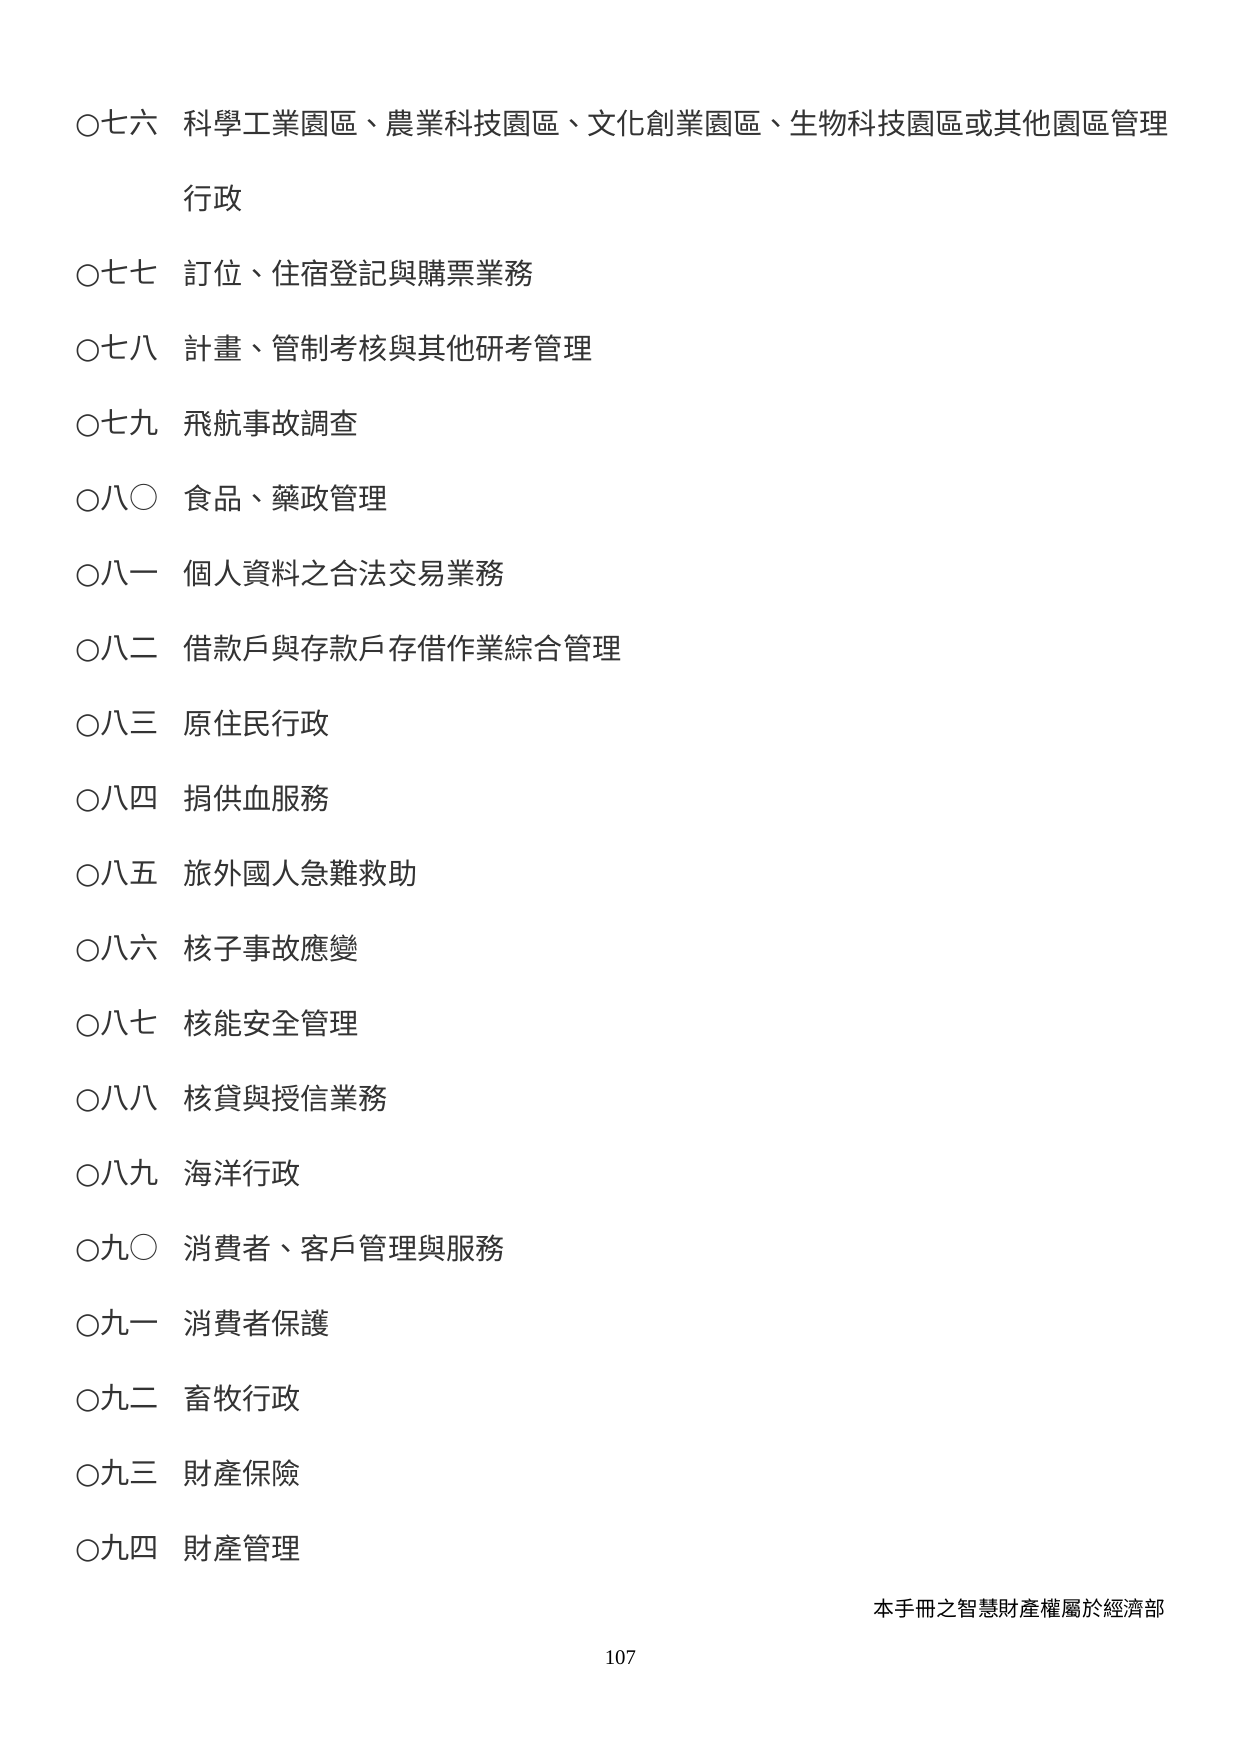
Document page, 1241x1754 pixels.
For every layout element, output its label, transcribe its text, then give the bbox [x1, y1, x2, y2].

table_cell ○七六 [72, 84, 184, 234]
table_cell 消費者、客戶管理與服務 [184, 1209, 1168, 1284]
table_cell 核子事故應變 [184, 909, 1168, 984]
table_cell ○九○ [72, 1209, 184, 1284]
table_cell 科學工業園區、農業科技園區、文化創業園區、生物科技園區或其他園區管理行政 [184, 84, 1168, 234]
table_cell ○九四 [72, 1509, 184, 1584]
table_cell ○八七 [72, 984, 184, 1059]
table_cell 食品、藥政管理 [184, 459, 1168, 534]
table_cell 海洋行政 [184, 1134, 1168, 1209]
table_cell 核能安全管理 [184, 984, 1168, 1059]
table_cell 核貸與授信業務 [184, 1059, 1168, 1134]
table_cell 財產管理 [184, 1509, 1168, 1584]
table_cell ○八三 [72, 684, 184, 759]
table_cell ○九二 [72, 1359, 184, 1434]
table_cell 旅外國人急難救助 [184, 834, 1168, 909]
table_cell 消費者保護 [184, 1284, 1168, 1359]
table_cell ○七九 [72, 384, 184, 459]
table_cell ○八四 [72, 759, 184, 834]
table_cell 畜牧行政 [184, 1359, 1168, 1434]
table_cell ○八九 [72, 1134, 184, 1209]
table_cell 計畫、管制考核與其他研考管理 [184, 309, 1168, 384]
table_cell ○八五 [72, 834, 184, 909]
table_cell ○九一 [72, 1284, 184, 1359]
table_cell 訂位、住宿登記與購票業務 [184, 234, 1168, 309]
table_cell 個人資料之合法交易業務 [184, 534, 1168, 609]
table_cell ○七八 [72, 309, 184, 384]
table_cell ○八六 [72, 909, 184, 984]
table_cell 捐供血服務 [184, 759, 1168, 834]
table_cell 借款戶與存款戶存借作業綜合管理 [184, 609, 1168, 684]
table_cell ○八二 [72, 609, 184, 684]
table_cell ○八○ [72, 459, 184, 534]
table_cell 原住民行政 [184, 684, 1168, 759]
table_cell 飛航事故調查 [184, 384, 1168, 459]
table_cell 財產保險 [184, 1434, 1168, 1509]
table_cell ○八八 [72, 1059, 184, 1134]
table_cell ○八一 [72, 534, 184, 609]
table_cell ○九三 [72, 1434, 184, 1509]
table_cell ○七七 [72, 234, 184, 309]
